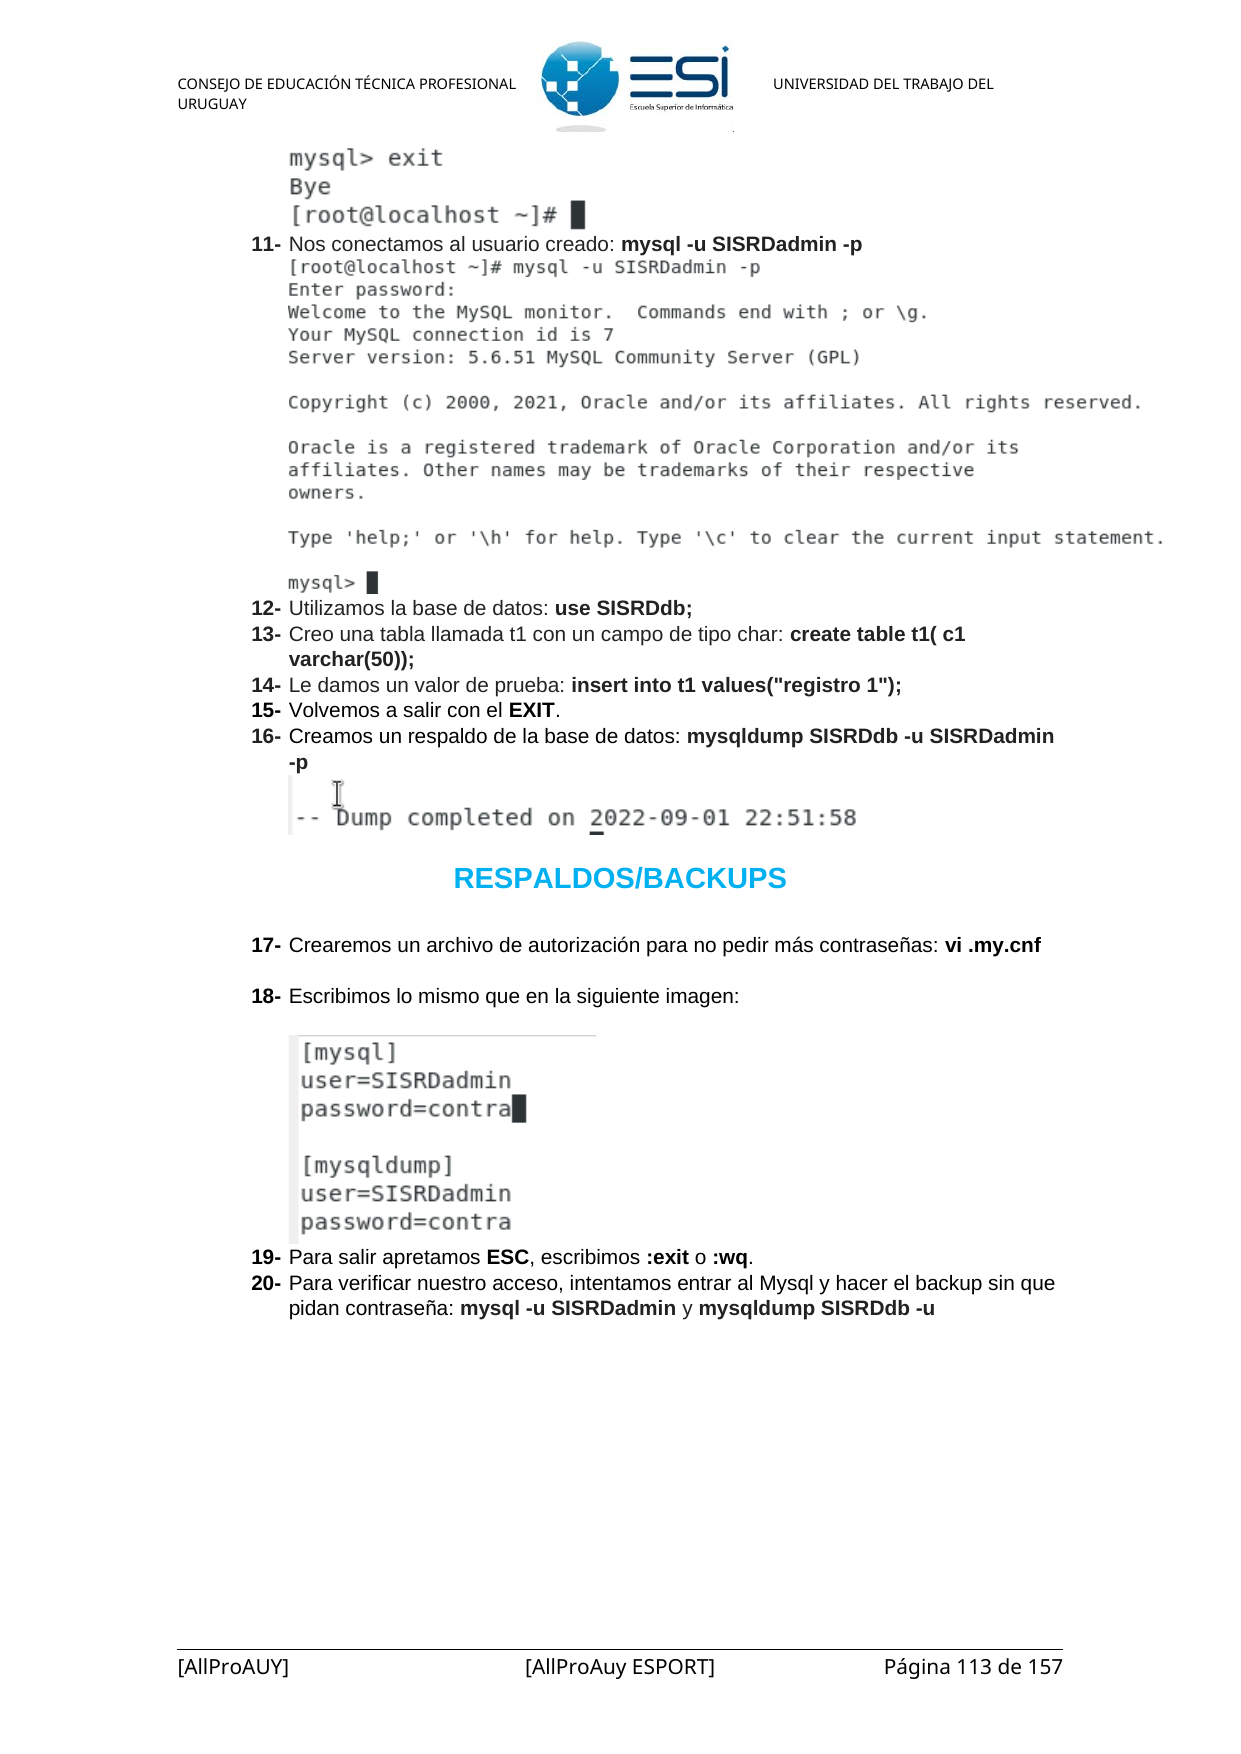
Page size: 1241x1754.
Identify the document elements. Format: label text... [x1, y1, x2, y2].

picture [288, 257, 1170, 594]
list Para verificar nuestro acceso, intentamos entrar al Mysql y hacer el backup sin que pidan contraseña: mysql -u SISRDadmin y mysqldump SISRDdb -u [251, 1270, 1063, 1320]
picture [534, 39, 734, 132]
picture [288, 147, 615, 231]
list Utilizamos la base de datos: use SISRDdb; [251, 596, 1063, 620]
picture [288, 775, 917, 835]
title RESPALDOS/BACKUPS [177, 861, 1063, 895]
list Creo una tabla llamada t1 con un campo de tipo char: create table t1( c1 varchar(50)); [251, 621, 1063, 671]
list Crearemos un archivo de autorización para no pedir más contraseñas: vi .my.cnf [251, 933, 1063, 957]
list Le damos un valor de prueba: insert into t1 values("registro 1"); [251, 673, 1063, 697]
list Volvemos a salir con el EXIT. [251, 698, 1063, 722]
list Escribimos lo mismo que en la siguiente imagen: [251, 984, 1063, 1008]
list Para salir apretamos ESC, escribimos :exit o :wq. [251, 1245, 1063, 1269]
list Creamos un respaldo de la base de datos: mysqldump SISRDdb -u SISRDadmin -p [251, 724, 1063, 773]
picture [288, 1035, 597, 1244]
list Nos conectamos al usuario creado: mysql -u SISRDadmin -p [251, 232, 1063, 256]
